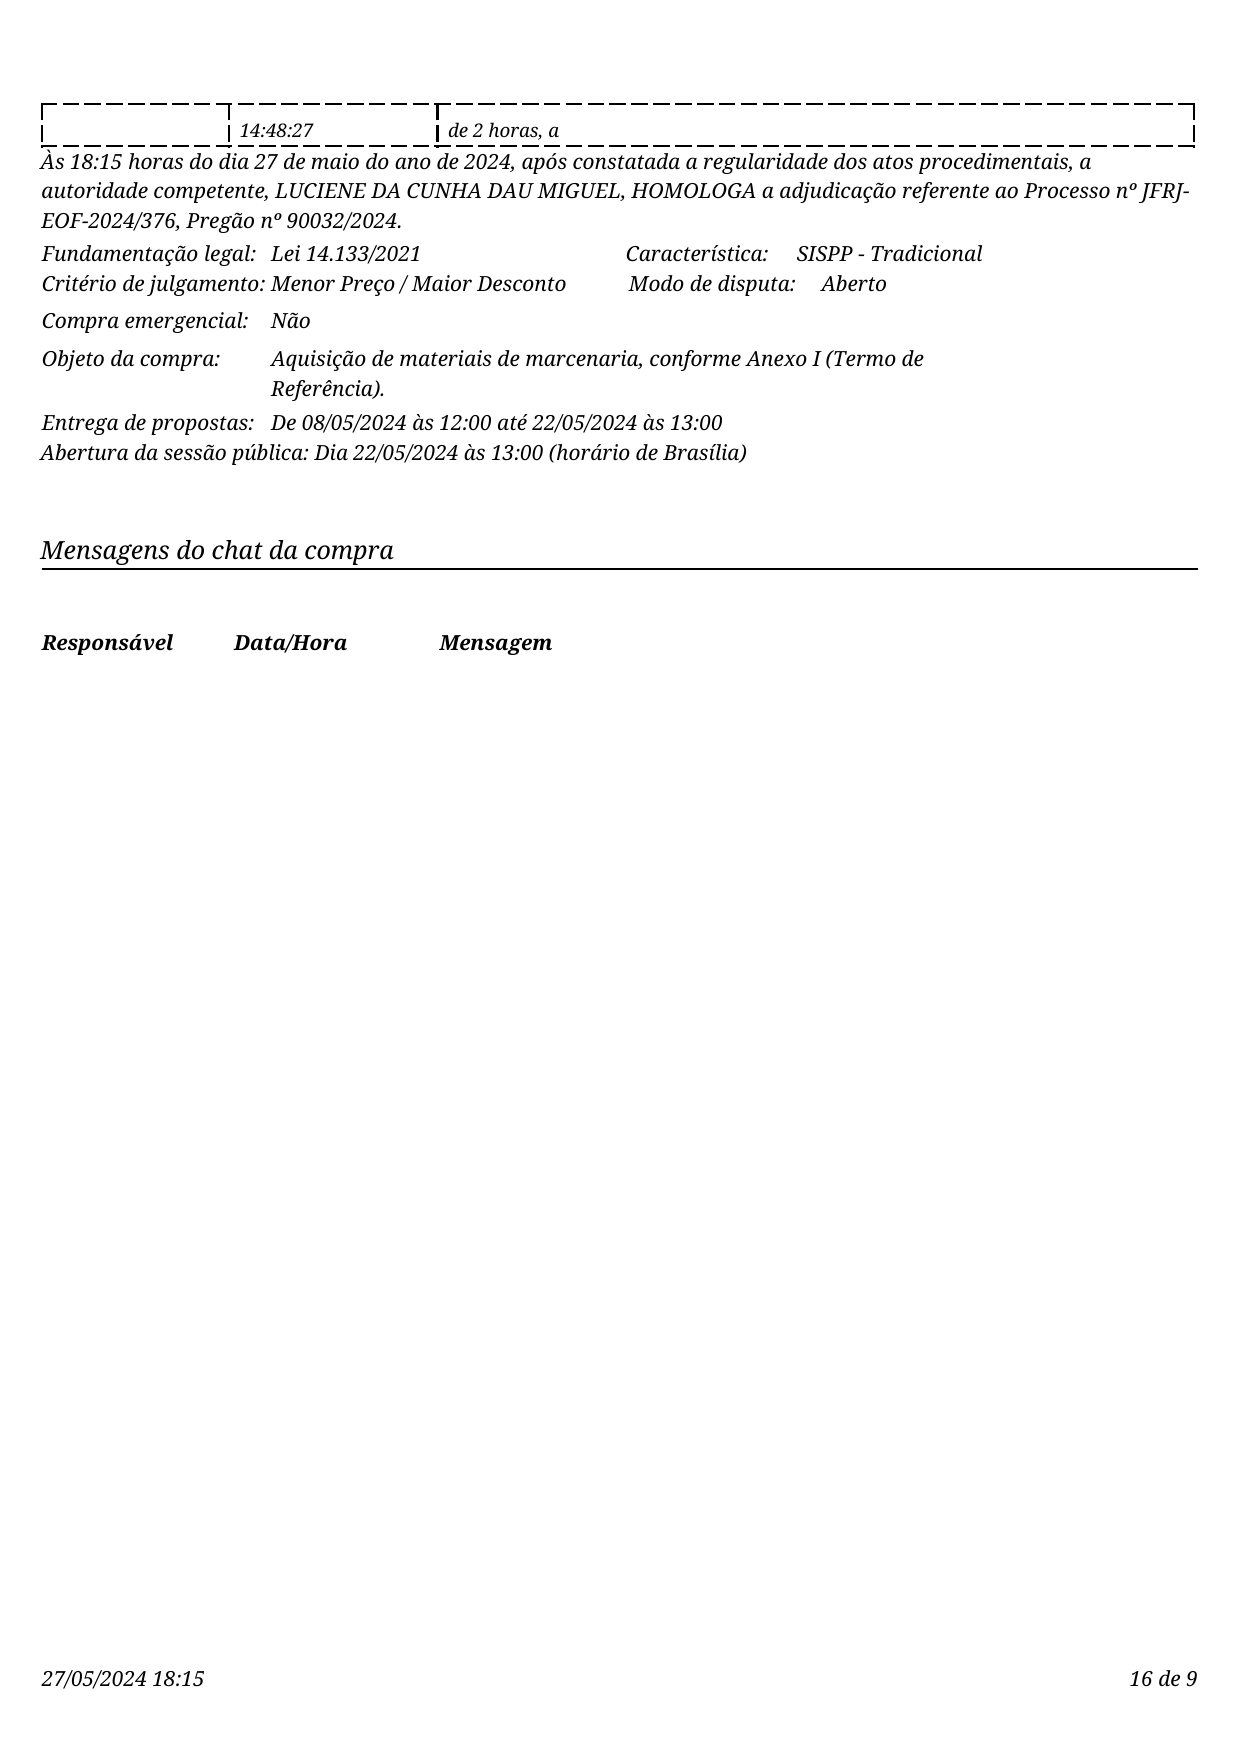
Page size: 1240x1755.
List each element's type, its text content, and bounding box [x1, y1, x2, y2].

text Abertura da sessão pública: Dia 22/05/2024 às 13:00 (horário de Brasília) [40, 438, 1200, 466]
text Mensagens do chat da compra [40, 533, 1200, 567]
table_cell Compra emergencial: [42, 306, 271, 344]
text Responsável Data/Hora Mensagem [42, 628, 1200, 656]
table_cell Aquisição de materiais de marcenaria, conforme Anexo I (Termo de Referência). [271, 344, 984, 404]
table_cell Entrega de propostas: [42, 405, 271, 438]
text Às 18:15 horas do dia 27 de maio do ano de 2024, após constatada a regularidade dos atos procedimentais, a autoridade competente, LUCIENE DA CUNHA DAU MIGUEL, HOMOLOGA a adjudicação referente ao Processo nº JFRJ-EOF-2024/376, Pregão nº 90032/2024. [40, 147, 1200, 234]
table_cell De 08/05/2024 às 12:00 até 22/05/2024 às 13:00 [271, 405, 984, 438]
table_header Fundamentação legal: [42, 239, 271, 269]
table_cell Não [271, 306, 984, 344]
table_cell 14:48:27 [229, 103, 437, 145]
table_cell de 2 horas, a [438, 103, 1194, 145]
table_cell [42, 103, 229, 145]
table_cell Critério de julgamento: [42, 269, 271, 306]
table_cell Objeto da compra: [42, 344, 271, 404]
table_cell Menor Preço / Maior Desconto Modo de disputa: Aberto [271, 269, 984, 306]
table_header Lei 14.133/2021 Característica: SISPP - Tradicional [271, 239, 984, 269]
